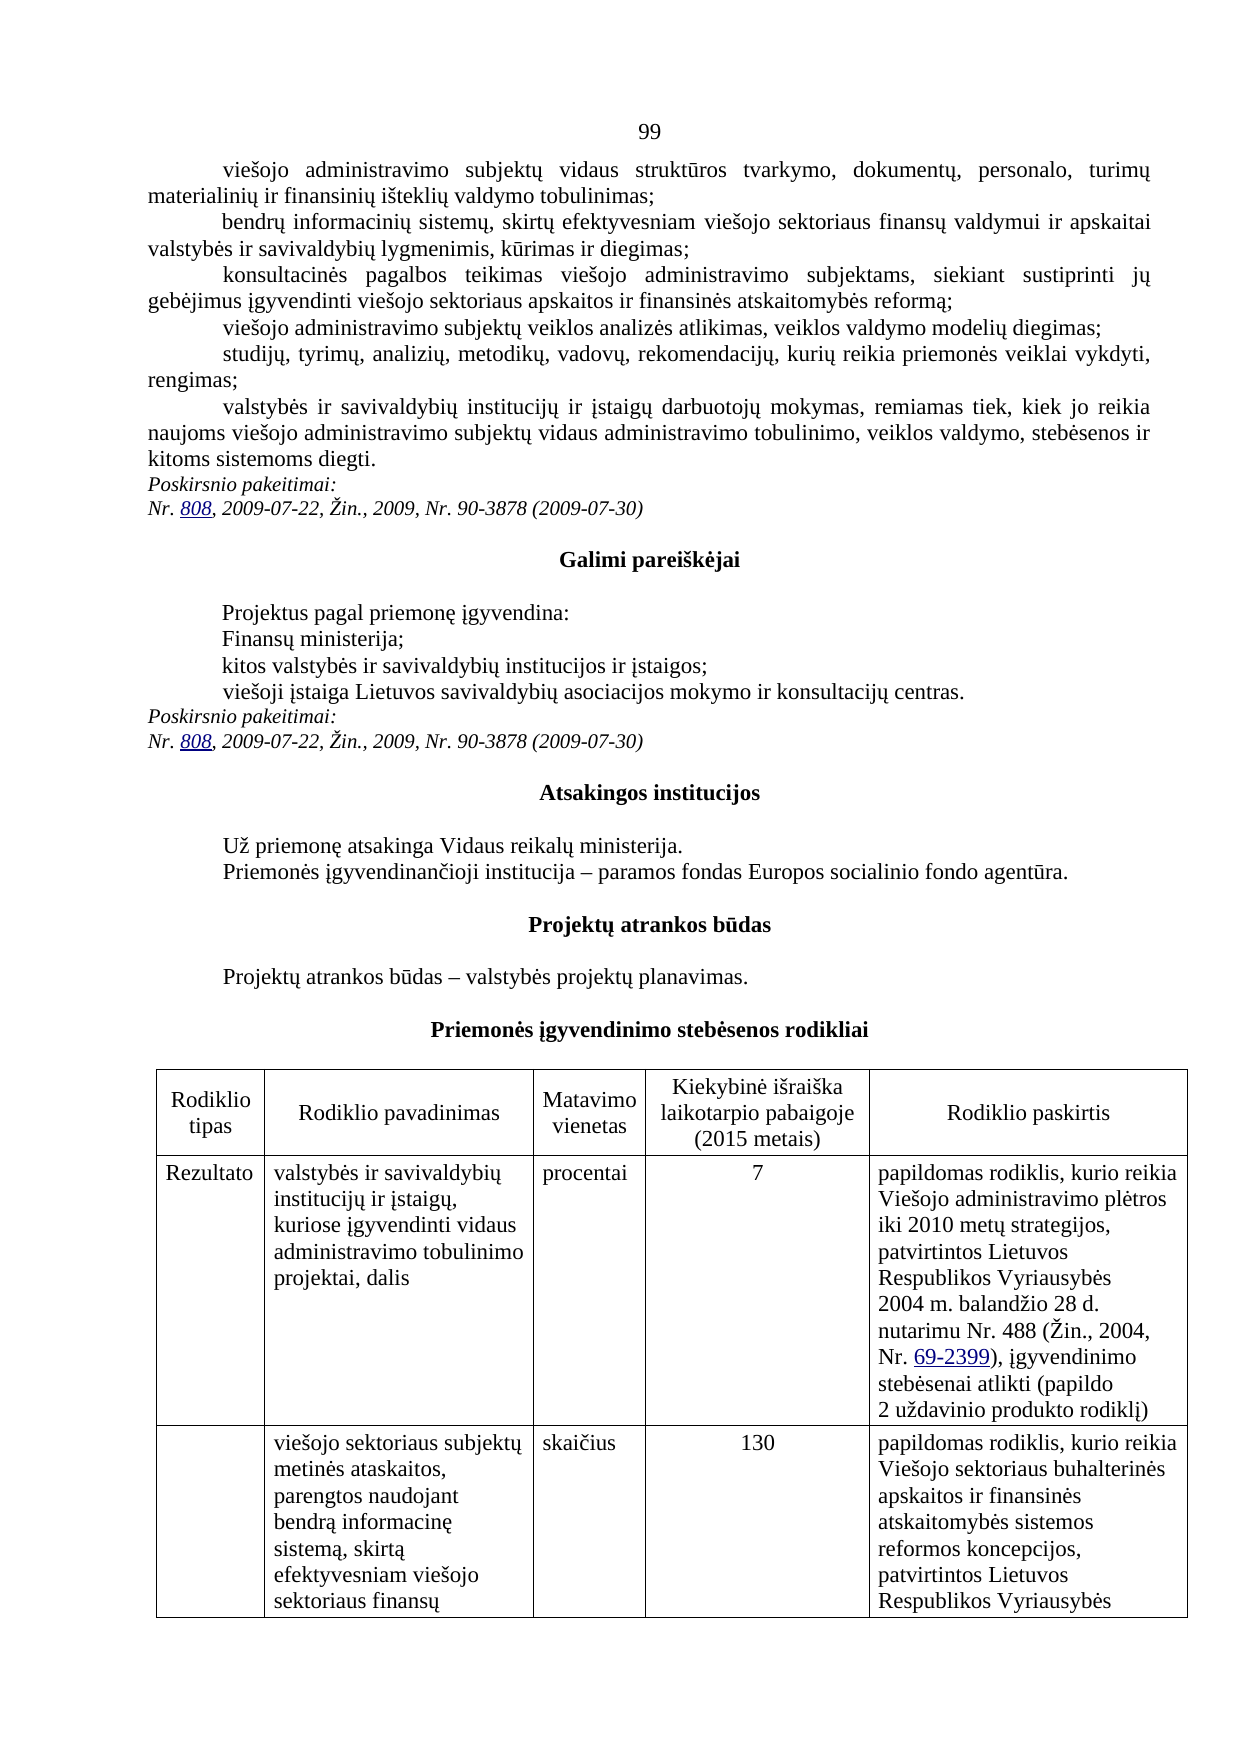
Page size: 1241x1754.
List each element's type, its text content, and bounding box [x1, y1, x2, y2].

text kitos valstybės ir savivaldybių institucijos ir įstaigos; [148, 652, 1152, 678]
text Atsakingos institucijos [148, 779, 1152, 805]
table_cell 7 [646, 1156, 869, 1425]
table_header Matavimo vienetas [534, 1070, 645, 1155]
text Projektų atrankos būdas – valstybės projektų planavimas. [148, 963, 1152, 990]
text valstybės ir savivaldybių institucijų ir įstaigų darbuotojų mokymas, remiamas tiek, kiek jo reikia naujoms viešojo administravimo subjektų vidaus administravimo tobulinimo, veiklos valdymo, stebėsenos ir kitoms sistemoms diegti. [148, 393, 1152, 472]
table_cell papildomas rodiklis, kurio reikia Viešojo administravimo plėtros iki 2010 metų strategijos, patvirtintos Lietuvos Respublikos Vyriausybės 2004 m. balandžio 28 d. nutarimu Nr. 488 (Žin., 2004, Nr. 69-2399), įgyvendinimo stebėsenai atlikti (papildo 2 uždavinio produkto rodiklį) [870, 1156, 1187, 1425]
text viešojo administravimo subjektų veiklos analizės atlikimas, veiklos valdymo modelių diegimas; [148, 314, 1152, 340]
text bendrų informacinių sistemų, skirtų efektyvesniam viešojo sektoriaus finansų valdymui ir apskaitai valstybės ir savivaldybių lygmenimis, kūrimas ir diegimas; [148, 208, 1152, 261]
table_header Rodiklio paskirtis [870, 1070, 1187, 1155]
text Galimi pareiškėjai [148, 546, 1152, 573]
table_cell skaičius [534, 1426, 645, 1617]
text Nr. 808, 2009-07-22, Žin., 2009, Nr. 90-3878 (2009-07-30) [148, 728, 1152, 753]
text Priemonės įgyvendinančioji institucija – paramos fondas Europos socialinio fondo agentūra. [148, 858, 1152, 884]
text Poskirsnio pakeitimai: [148, 472, 1152, 496]
table_cell papildomas rodiklis, kurio reikia Viešojo sektoriaus buhalterinės apskaitos ir finansinės atskaitomybės sistemos reformos koncepcijos, patvirtintos Lietuvos Respublikos Vyriausybės [870, 1426, 1187, 1617]
text Finansų ministerija; [148, 625, 1152, 652]
text viešojo administravimo subjektų vidaus struktūros tvarkymo, dokumentų, personalo, turimų materialinių ir finansinių išteklių valdymo tobulinimas; [148, 156, 1152, 208]
text studijų, tyrimų, analizių, metodikų, vadovų, rekomendacijų, kurių reikia priemonės veiklai vykdyti, rengimas; [148, 340, 1152, 393]
text Už priemonę atsakinga Vidaus reikalų ministerija. [148, 832, 1152, 858]
table_header Rodiklio pavadinimas [265, 1070, 533, 1155]
table_header Kiekybinė išraiška laikotarpio pabaigoje (2015 metais) [646, 1070, 869, 1155]
table_cell 130 [646, 1426, 869, 1617]
table_cell procentai [534, 1156, 645, 1425]
text Priemonės įgyvendinimo stebėsenos rodikliai [148, 1016, 1152, 1042]
table_cell [157, 1426, 264, 1617]
table_cell Rezultato [157, 1156, 264, 1425]
table_header Rodiklio tipas [157, 1070, 264, 1155]
text Nr. 808, 2009-07-22, Žin., 2009, Nr. 90-3878 (2009-07-30) [148, 496, 1152, 520]
text konsultacinės pagalbos teikimas viešojo administravimo subjektams, siekiant sustiprinti jų gebėjimus įgyvendinti viešojo sektoriaus apskaitos ir finansinės atskaitomybės reformą; [148, 261, 1152, 314]
text viešoji įstaiga Lietuvos savivaldybių asociacijos mokymo ir konsultacijų centras. [148, 678, 1152, 704]
text Poskirsnio pakeitimai: [148, 704, 1152, 728]
table_cell viešojo sektoriaus subjektų metinės ataskaitos, parengtos naudojant bendrą informacinę sistemą, skirtą efektyvesniam viešojo sektoriaus finansų [265, 1426, 533, 1617]
text Projektų atrankos būdas [148, 911, 1152, 937]
table_cell valstybės ir savivaldybių institucijų ir įstaigų, kuriose įgyvendinti vidaus administravimo tobulinimo projektai, dalis [265, 1156, 533, 1425]
text Projektus pagal priemonę įgyvendina: [148, 599, 1152, 625]
